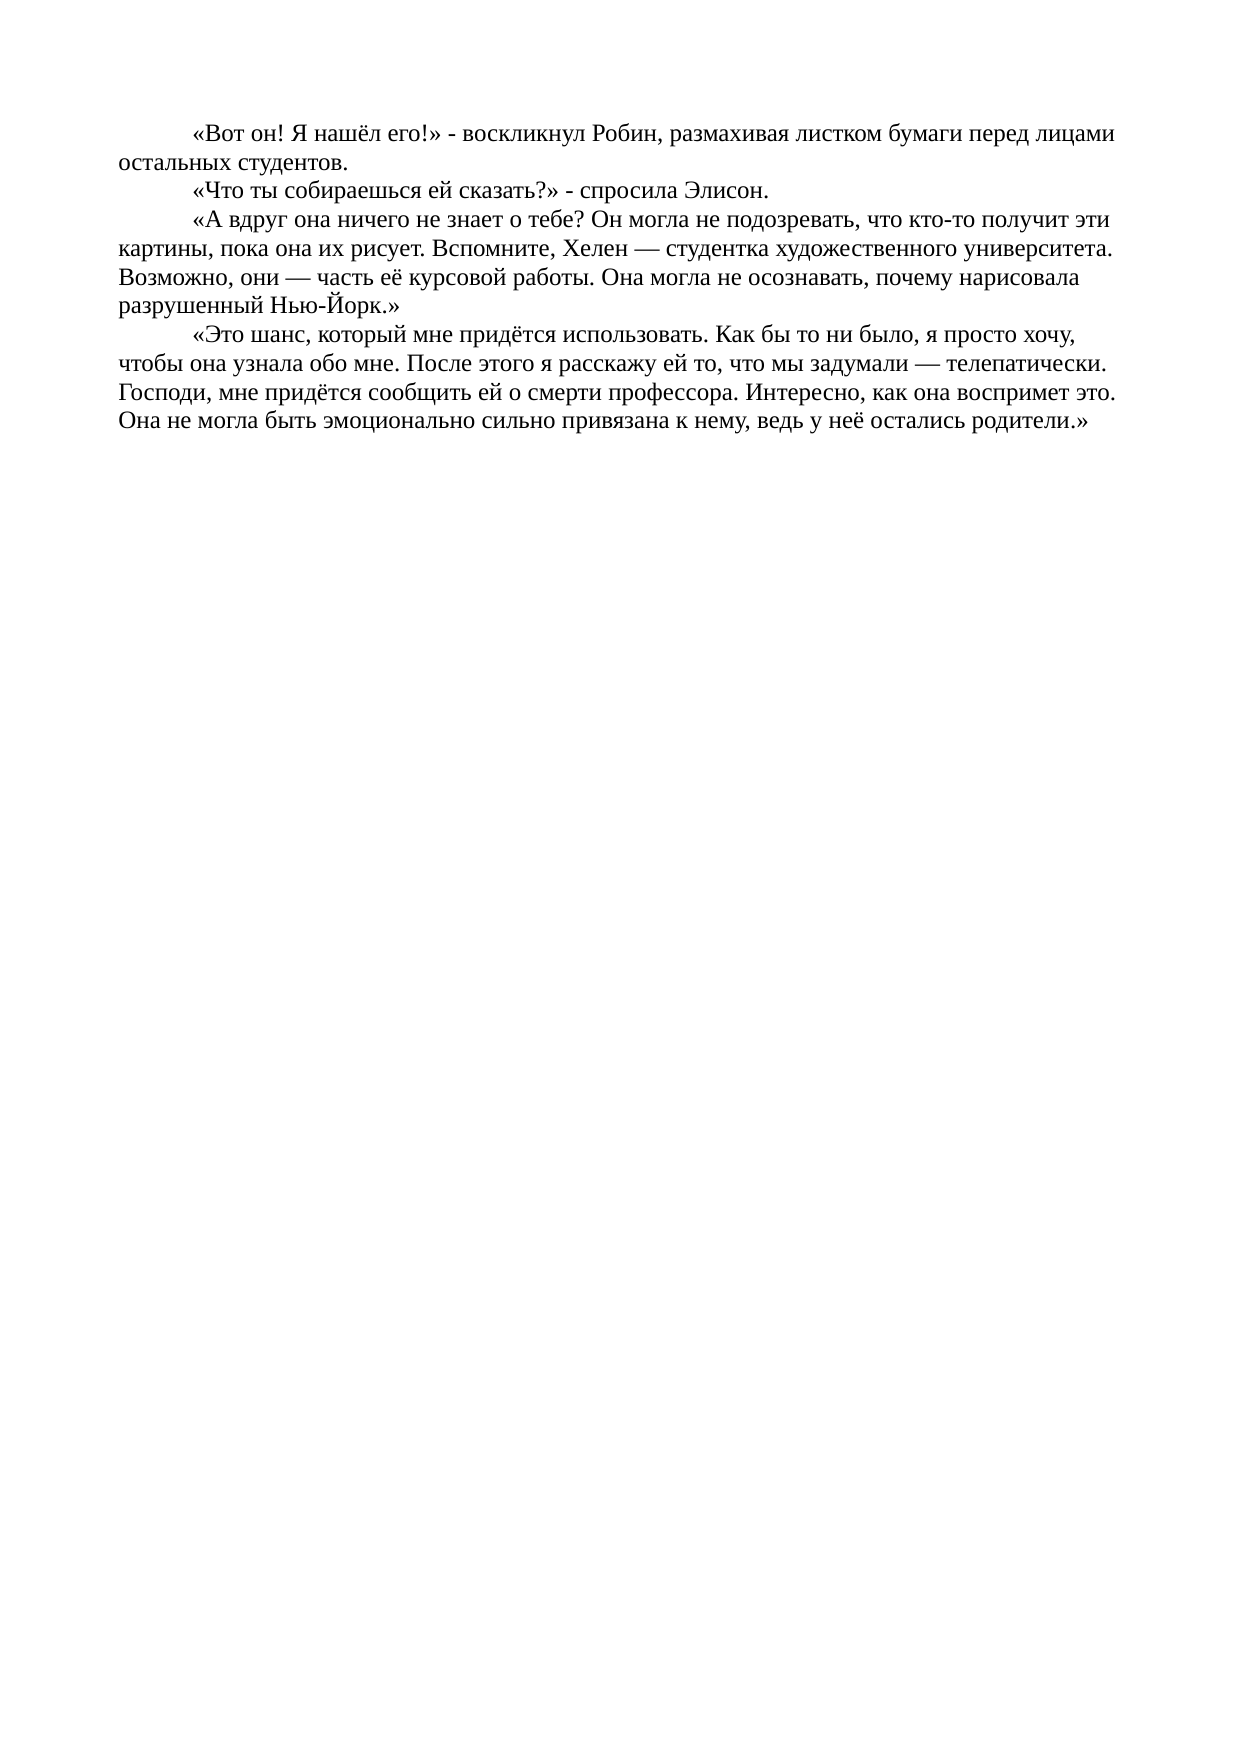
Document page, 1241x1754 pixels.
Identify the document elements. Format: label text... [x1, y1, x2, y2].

text «Вот он! Я нашёл его!» - воскликнул Робин, размахивая листком бумаги перед лицами остальных студентов. [118, 118, 1122, 176]
text «Это шанс, который мне придётся использовать. Как бы то ни было, я просто хочу, чтобы она узнала обо мне. После этого я расскажу ей то, что мы задумали — телепатически. Господи, мне придётся сообщить ей о смерти профессора. Интересно, как она воспримет это. Она не могла быть эмоционально сильно привязана к нему, ведь у неё остались родители.» [118, 319, 1122, 434]
text «А вдруг она ничего не знает о тебе? Он могла не подозревать, что кто-то получит эти картины, пока она их рисует. Вспомните, Хелен — студентка художественного университета. Возможно, они — часть её курсовой работы. Она могла не осознавать, почему нарисовала разрушенный Нью-Йорк.» [118, 204, 1122, 319]
text «Что ты собираешься ей сказать?» - спросила Элисон. [118, 176, 1122, 204]
